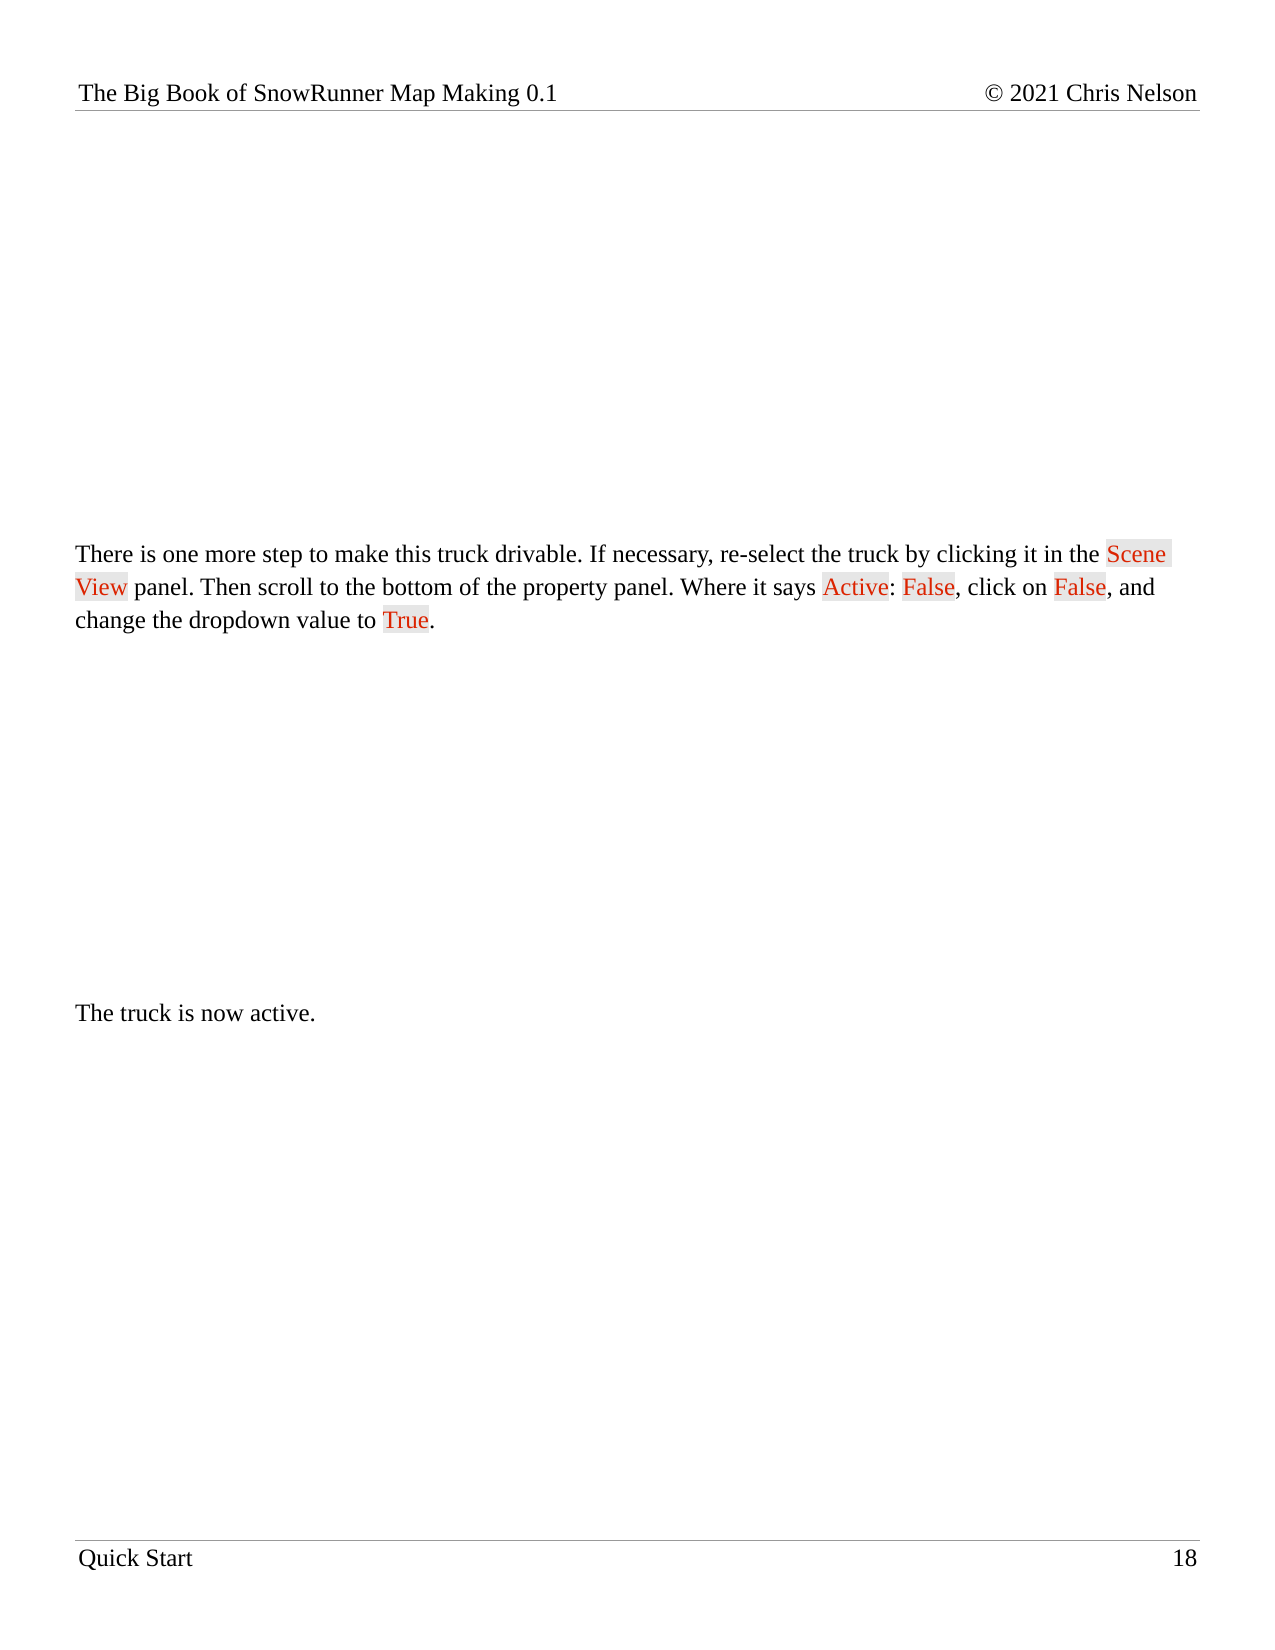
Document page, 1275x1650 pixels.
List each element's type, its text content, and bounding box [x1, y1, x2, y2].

text There is one more step to make this truck drivable. If necessary, re-select the truck by clicking it in the Scene View panel. Then scroll to the bottom of the property panel. Where it says Active: False, click on False, and change the dropdown value to True. [75, 539, 1200, 633]
text The truck is now active. [75, 998, 1200, 1027]
